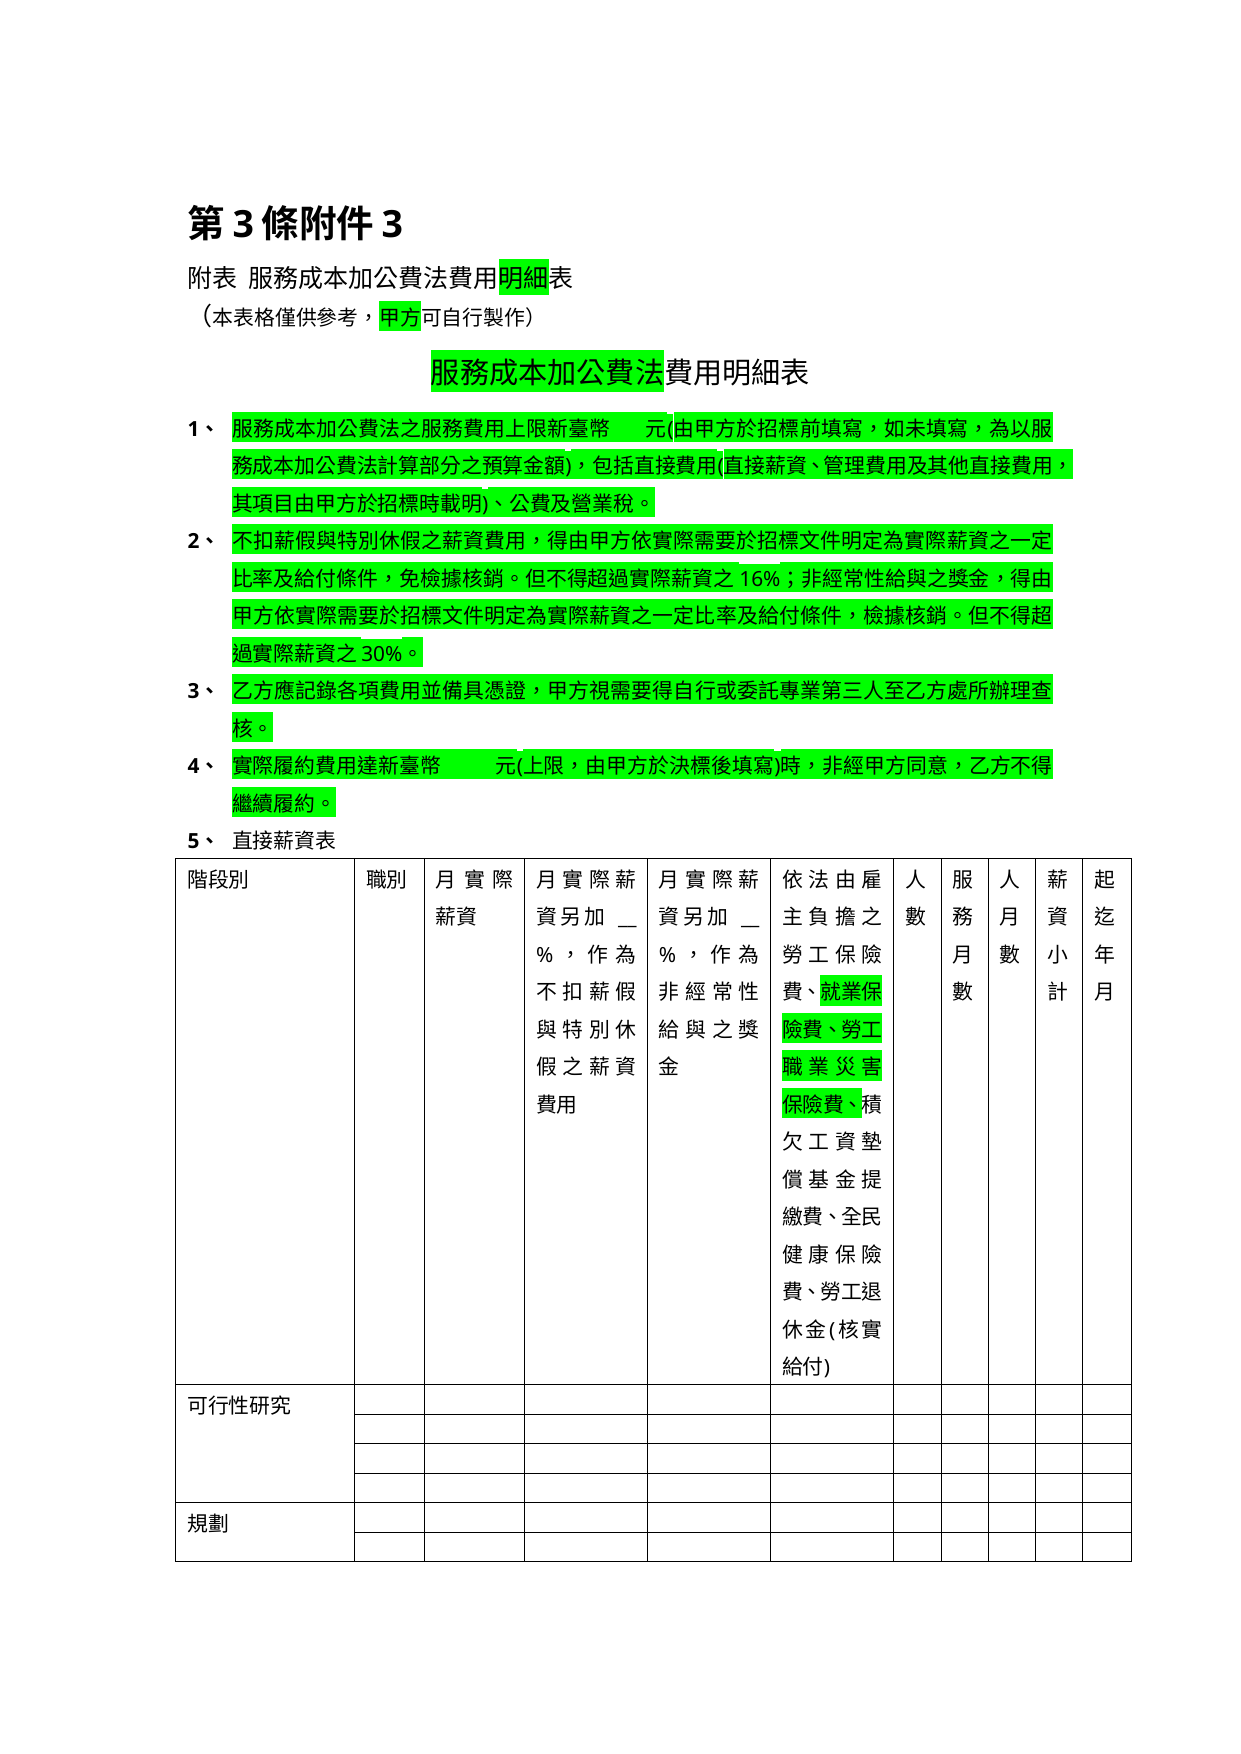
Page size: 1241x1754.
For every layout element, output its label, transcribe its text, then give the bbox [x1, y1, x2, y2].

table_header 階段別 [176, 859, 354, 1384]
table_cell [989, 1503, 1035, 1532]
table_cell [648, 1385, 770, 1414]
table_cell [989, 1385, 1035, 1414]
table_cell [1083, 1533, 1131, 1561]
table_header 人月數 [989, 859, 1035, 1384]
table_cell [1036, 1503, 1082, 1532]
table_cell [355, 1474, 424, 1502]
table_cell [525, 1533, 647, 1561]
table_cell [894, 1415, 941, 1443]
table_cell [1036, 1444, 1082, 1473]
table_cell [355, 1444, 424, 1473]
table_cell [1083, 1474, 1131, 1502]
table_cell [648, 1415, 770, 1443]
table_cell [1083, 1444, 1131, 1473]
table_cell [771, 1385, 893, 1414]
table_header 起迄年月 [1083, 859, 1131, 1384]
table_header 月實際薪資 [425, 859, 524, 1384]
table_cell [771, 1533, 893, 1561]
table_header 服務月數 [942, 859, 988, 1384]
table_cell [894, 1533, 941, 1561]
text 服務成本加公費法費用明細表 [187, 333, 1053, 408]
table_cell [525, 1474, 647, 1502]
table_cell [425, 1444, 524, 1473]
table_cell [425, 1503, 524, 1532]
table_cell [355, 1503, 424, 1532]
table_cell [1083, 1503, 1131, 1532]
table_cell [648, 1503, 770, 1532]
table_cell [942, 1415, 988, 1443]
table_cell [942, 1474, 988, 1502]
table_header 人數 [894, 859, 941, 1384]
table_cell 可行性研究 [176, 1385, 354, 1502]
table_cell [942, 1503, 988, 1532]
table_cell [942, 1533, 988, 1561]
table_cell [525, 1503, 647, 1532]
table_cell [894, 1444, 941, 1473]
list 直接薪資表 [187, 821, 1053, 858]
table_cell [989, 1444, 1035, 1473]
list 實際履約費用達新臺幣 元(上限，由甲方於決標後填寫)時，非經甲方同意，乙方不得繼續履約。 [187, 746, 1053, 821]
table_header 月實際薪資另加 __%，作為不扣薪假與特別休假之薪資費用 [525, 859, 647, 1384]
table_cell [771, 1415, 893, 1443]
table_cell [1036, 1474, 1082, 1502]
table_cell [894, 1474, 941, 1502]
text （本表格僅供參考，甲方可自行製作） [187, 296, 1053, 333]
list 服務成本加公費法之服務費用上限新臺幣 元(由甲方於招標前填寫，如未填寫，為以服務成本加公費法計算部分之預算金額)，包括直接費用(直接薪資、管理費用及其他直接費用，其項目由甲方於招標時載明)、公費及營業稅。 [187, 408, 1053, 521]
table_cell [1036, 1385, 1082, 1414]
table_cell [425, 1474, 524, 1502]
table_cell [771, 1444, 893, 1473]
table_cell [648, 1444, 770, 1473]
table_header 月實際薪資另加 __%，作為非經常性給與之獎金 [648, 859, 770, 1384]
list 乙方應記錄各項費用並備具憑證，甲方視需要得自行或委託專業第三人至乙方處所辦理查核。 [187, 671, 1053, 746]
table_header 薪資小計 [1036, 859, 1082, 1384]
text 第3條附件3 [187, 183, 1053, 258]
table_cell [989, 1533, 1035, 1561]
table_cell [1083, 1385, 1131, 1414]
table_cell [425, 1415, 524, 1443]
table_cell [942, 1385, 988, 1414]
table_cell [989, 1415, 1035, 1443]
table_cell [525, 1415, 647, 1443]
table_cell [648, 1533, 770, 1561]
table_cell [894, 1385, 941, 1414]
table_cell [942, 1444, 988, 1473]
table_cell [894, 1503, 941, 1532]
table_cell [1036, 1533, 1082, 1561]
table_cell [771, 1503, 893, 1532]
table_cell [989, 1474, 1035, 1502]
table_cell [425, 1385, 524, 1414]
table_header 職別 [355, 859, 424, 1384]
table_cell [355, 1533, 424, 1561]
table_cell [355, 1415, 424, 1443]
table_cell [1036, 1415, 1082, 1443]
table_cell [648, 1474, 770, 1502]
table_cell [525, 1385, 647, 1414]
table_cell [525, 1444, 647, 1473]
list 不扣薪假與特別休假之薪資費用，得由甲方依實際需要於招標文件明定為實際薪資之一定比率及給付條件，免檢據核銷。但不得超過實際薪資之16%；非經常性給與之獎金，得由甲方依實際需要於招標文件明定為實際薪資之一定比率及給付條件，檢據核銷。但不得超過實際薪資之30%。 [187, 521, 1053, 671]
text 附表 服務成本加公費法費用明細表 [187, 258, 1053, 296]
table_header 依法由雇主負擔之勞工保險費、就業保險費、勞工職業災害保險費、積欠工資墊償基金提繳費、全民健康保險費、勞工退休金(核實給付) [771, 859, 893, 1384]
table_cell 規劃 [176, 1503, 354, 1561]
table_cell [771, 1474, 893, 1502]
table_cell [425, 1533, 524, 1561]
table_cell [355, 1385, 424, 1414]
table_cell [1083, 1415, 1131, 1443]
